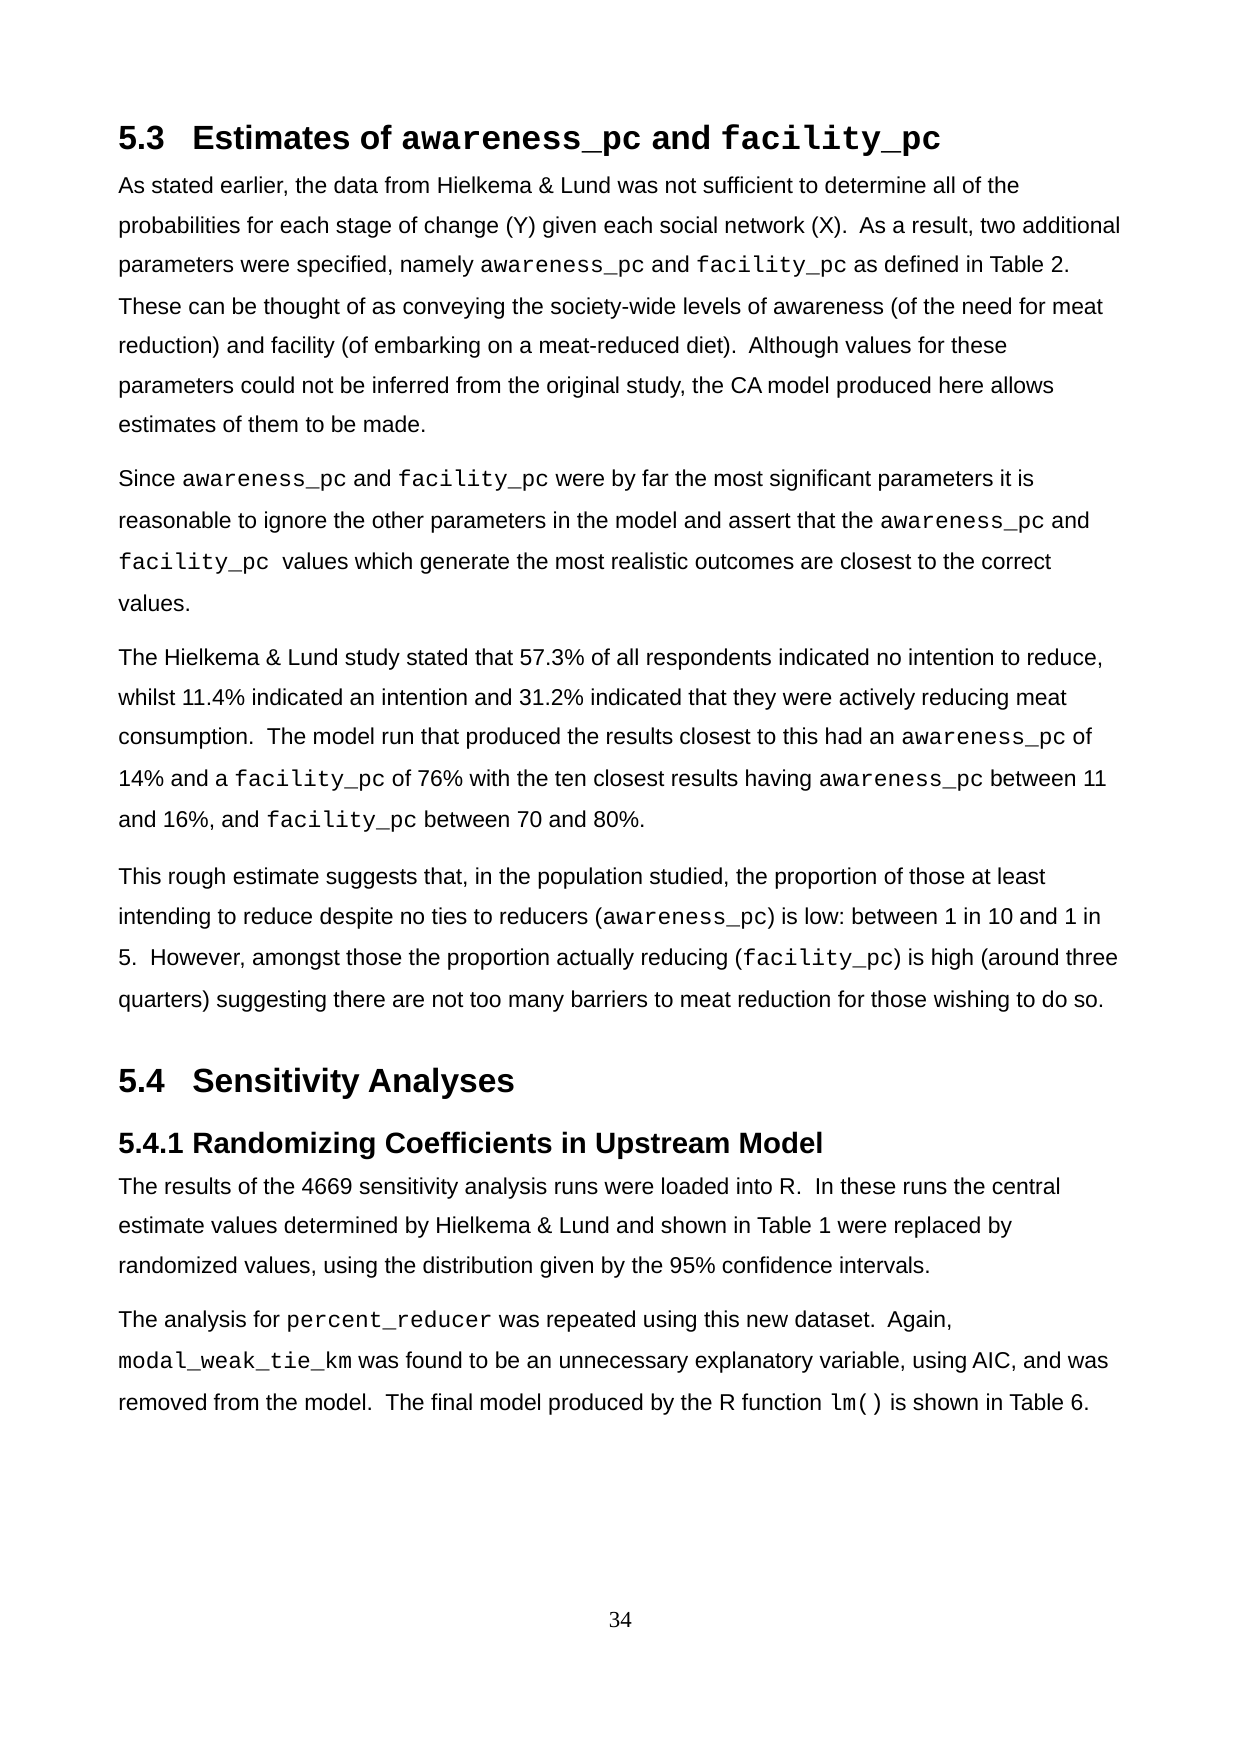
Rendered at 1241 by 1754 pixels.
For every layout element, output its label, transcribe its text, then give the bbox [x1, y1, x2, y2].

text The results of the 4669 sensitivity analysis runs were loaded into R. In these runs the central estimate values determined by Hielkema & Lund and shown in Table 1 were replaced by randomized values, using the distribution given by the 95% confidence intervals. [118, 1173, 1122, 1278]
subtitle Randomizing Coefficients in Upstream Model [118, 1126, 1122, 1160]
text The analysis for percent_reducer was repeated using this new dataset. Again, modal_weak_tie_km was found to be an unnecessary explanatory variable, using AIC, and was removed from the model. The final model produced by the R function lm() is shown in Table 6. [118, 1306, 1122, 1417]
text As stated earlier, the data from Hielkema & Lund was not sufficient to determine all of the probabilities for each stage of change (Y) given each social network (X). As a result, two additional parameters were specified, namely awareness_pc and facility_pc as defined in Table 2. These can be thought of as conveying the society-wide levels of awareness (of the need for meat reduction) and facility (of embarking on a meat-reduced diet). Although values for these parameters could not be inferred from the original study, the CA model produced here allows estimates of them to be made. [118, 172, 1122, 437]
text Since awareness_pc and facility_pc were by far the most significant parameters it is reasonable to ignore the other parameters in the model and assert that the awareness_pc and facility_pc values which generate the most realistic outcomes are closest to the correct values. [118, 465, 1122, 616]
text The Hielkema & Lund study stated that 57.3% of all respondents indicated no intention to reduce, whilst 11.4% indicated an intention and 31.2% indicated that they were actively reducing meat consumption. The model run that produced the results closest to this had an awareness_pc of 14% and a facility_pc of 76% with the ten closest results having awareness_pc between 11 and 16%, and facility_pc between 70 and 80%. [118, 644, 1122, 834]
text This rough estimate suggests that, in the population studied, the proportion of those at least intending to reduce despite no ties to reducers (awareness_pc) is low: between 1 in 10 and 1 in 5. However, amongst those the proportion actually reducing (facility_pc) is high (around three quarters) suggesting there are not too many barriers to meat reduction for those wishing to do so. [118, 863, 1122, 1012]
subtitle Sensitivity Analyses [118, 1061, 1122, 1099]
subtitle Estimates of awareness_pc and facility_pc [118, 118, 1122, 160]
